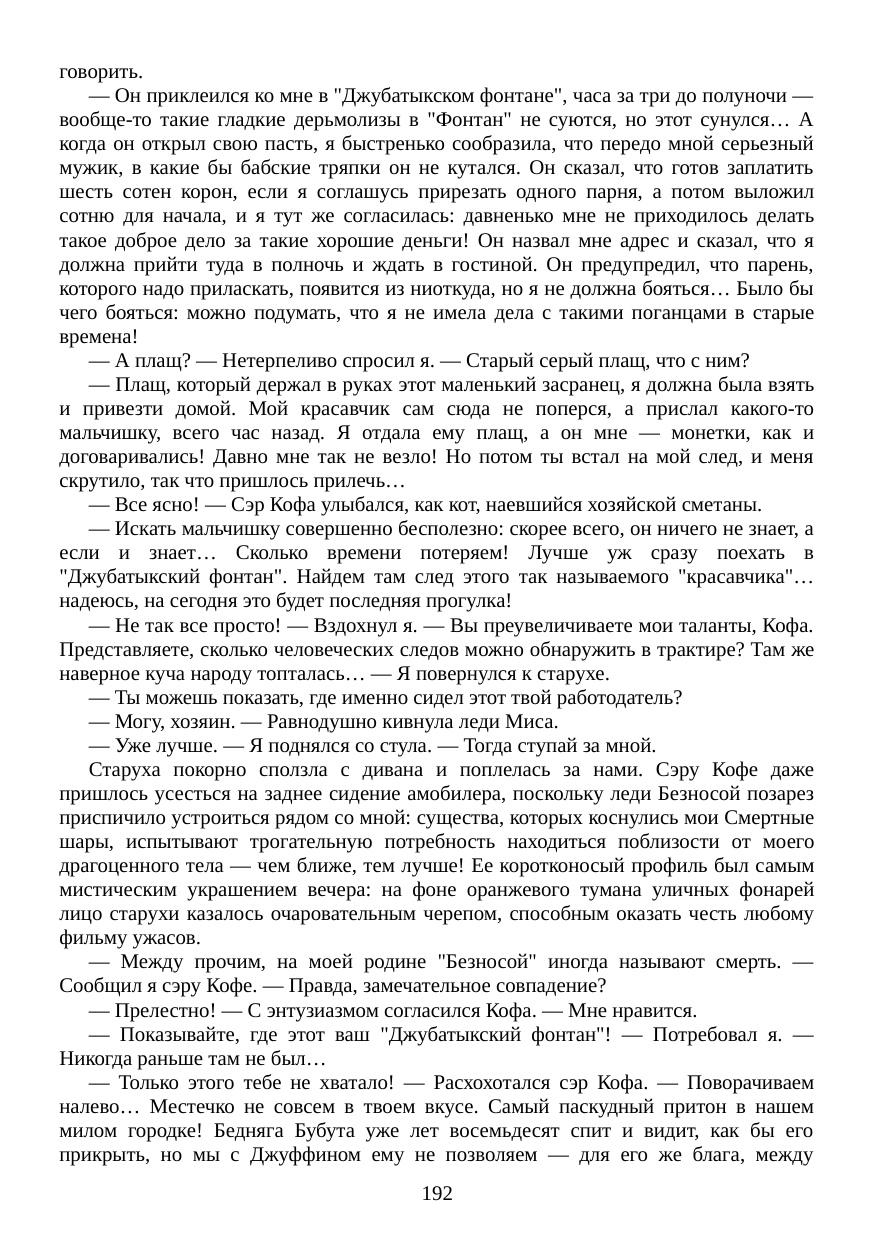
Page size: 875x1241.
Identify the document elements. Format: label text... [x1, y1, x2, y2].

text — Все ясно! — Сэр Кофа улыбался, как кот, наевшийся хозяйской сметаны. [59, 492, 815, 516]
text — Искать мальчишку совершенно бесполезно: скорее всего, он ничего не знает, а если и знает… Сколько времени потеряем! Лучше уж сразу поехать в "Джубатыкский фонтан". Найдем там след этого так называемого "красавчика"… надеюсь, на сегодня это будет последняя прогулка! [59, 516, 815, 612]
text — Не так все просто! — Вздохнул я. — Вы преувеличиваете мои таланты, Кофа. Представляете, сколько человеческих следов можно обнаружить в трактире? Там же наверное куча народу топталась… — Я повернулся к старухе. [59, 612, 815, 685]
text — Ты можешь показать, где именно сидел этот твой работодатель? [59, 685, 815, 709]
text — Показывайте, где этот ваш "Джубатыкский фонтан"! — Потребовал я. — Никогда раньше там не был… [59, 1022, 815, 1070]
text — Он приклеился ко мне в "Джубатыкском фонтане", часа за три до полуночи — вообще-то такие гладкие дерьмолизы в "Фонтан" не суются, но этот сунулся… А когда он открыл свою пасть, я быстренько сообразила, что передо мной серьезный мужик, в какие бы бабские тряпки он не кутался. Он сказал, что готов заплатить шесть сотен корон, если я соглашусь прирезать одного парня, а потом выложил сотню для начала, и я тут же согласилась: давненько мне не приходилось делать такое доброе дело за такие хорошие деньги! Он назвал мне адрес и сказал, что я должна прийти туда в полночь и ждать в гостиной. Он предупредил, что парень, которого надо приласкать, появится из ниоткуда, но я не должна бояться… Было бы чего бояться: можно подумать, что я не имела дела с такими поганцами в старые времена! [59, 83, 815, 348]
text — Только этого тебе не хватало! — Расхохотался сэр Кофа. — Поворачиваем налево… Местечко не совсем в твоем вкусе. Самый паскудный притон в нашем милом городке! Бедняга Бубута уже лет восемьдесят спит и видит, как бы его прикрыть, но мы с Джуффином ему не позволяем — для его же блага, между [59, 1070, 815, 1166]
text — Уже лучше. — Я поднялся со стула. — Тогда ступай за мной. [59, 733, 815, 757]
text — Плащ, который держал в руках этот маленький засранец, я должна была взять и привезти домой. Мой красавчик сам сюда не поперся, а прислал какого-то мальчишку, всего час назад. Я отдала ему плащ, а он мне — монетки, как и договаривались! Давно мне так не везло! Но потом ты встал на мой след, и меня скрутило, так что пришлось прилечь… [59, 372, 815, 492]
text — Прелестно! — С энтузиазмом согласился Кофа. — Мне нравится. [59, 997, 815, 1022]
text — А плащ? — Нетерпеливо спросил я. — Старый серый плащ, что с ним? [59, 348, 815, 372]
text — Между прочим, на моей родине "Безносой" иногда называют смерть. — Сообщил я сэру Кофе. — Правда, замечательное совпадение? [59, 949, 815, 997]
text — Могу, хозяин. — Равнодушно кивнула леди Миса. [59, 709, 815, 733]
text Старуха покорно сползла с дивана и поплелась за нами. Сэру Кофе даже пришлось усесться на заднее сидение амобилера, поскольку леди Безносой позарез приспичило устроиться рядом со мной: существа, которых коснулись мои Смертные шары, испытывают трогательную потребность находиться поблизости от моего драгоценного тела — чем ближе, тем лучше! Ее коротконосый профиль был самым мистическим украшением вечера: на фоне оранжевого тумана уличных фонарей лицо старухи казалось очаровательным черепом, способным оказать честь любому фильму ужасов. [59, 757, 815, 949]
text говорить. [59, 59, 815, 83]
